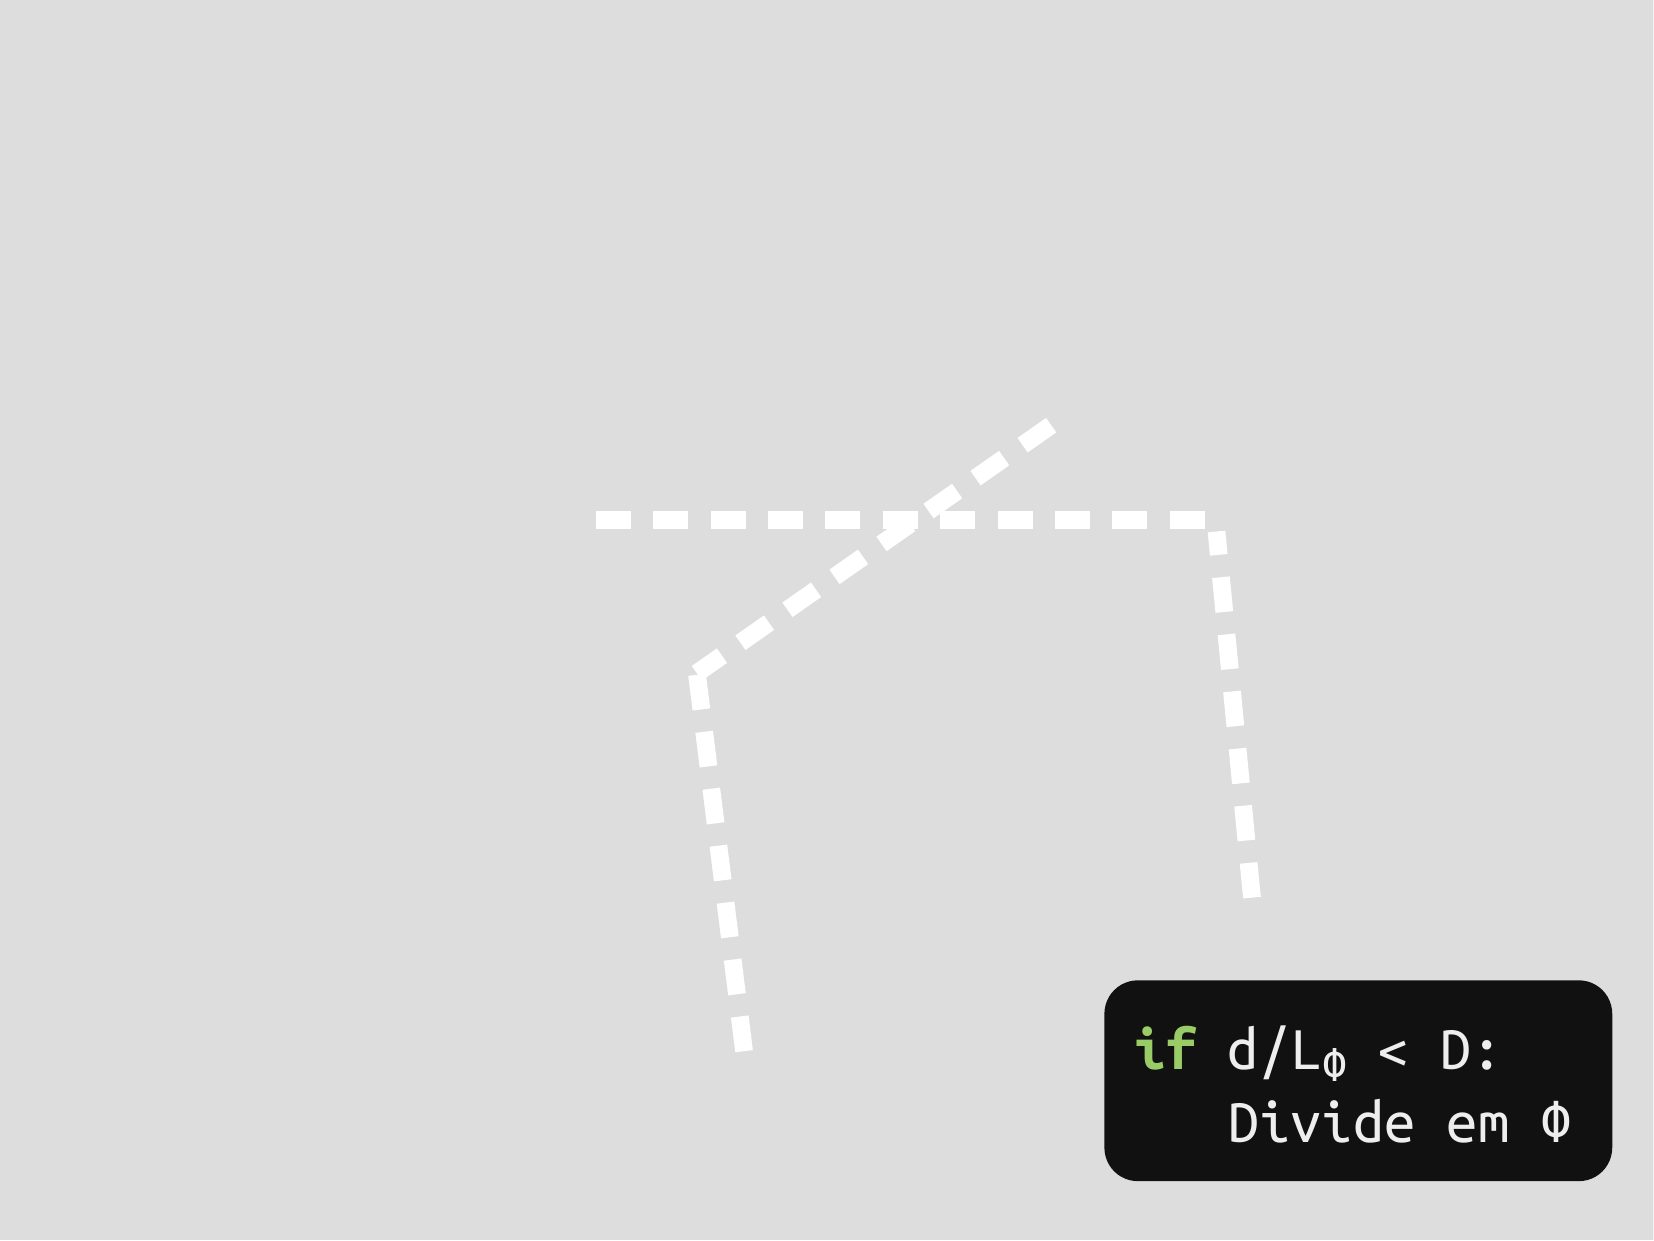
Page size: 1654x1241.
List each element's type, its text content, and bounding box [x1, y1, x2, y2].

text_box if d/LФ < D: Divide em Ф [1119, 1009, 1587, 1161]
picture [0, 317, 1654, 1241]
text_box [1104, 980, 1613, 1182]
